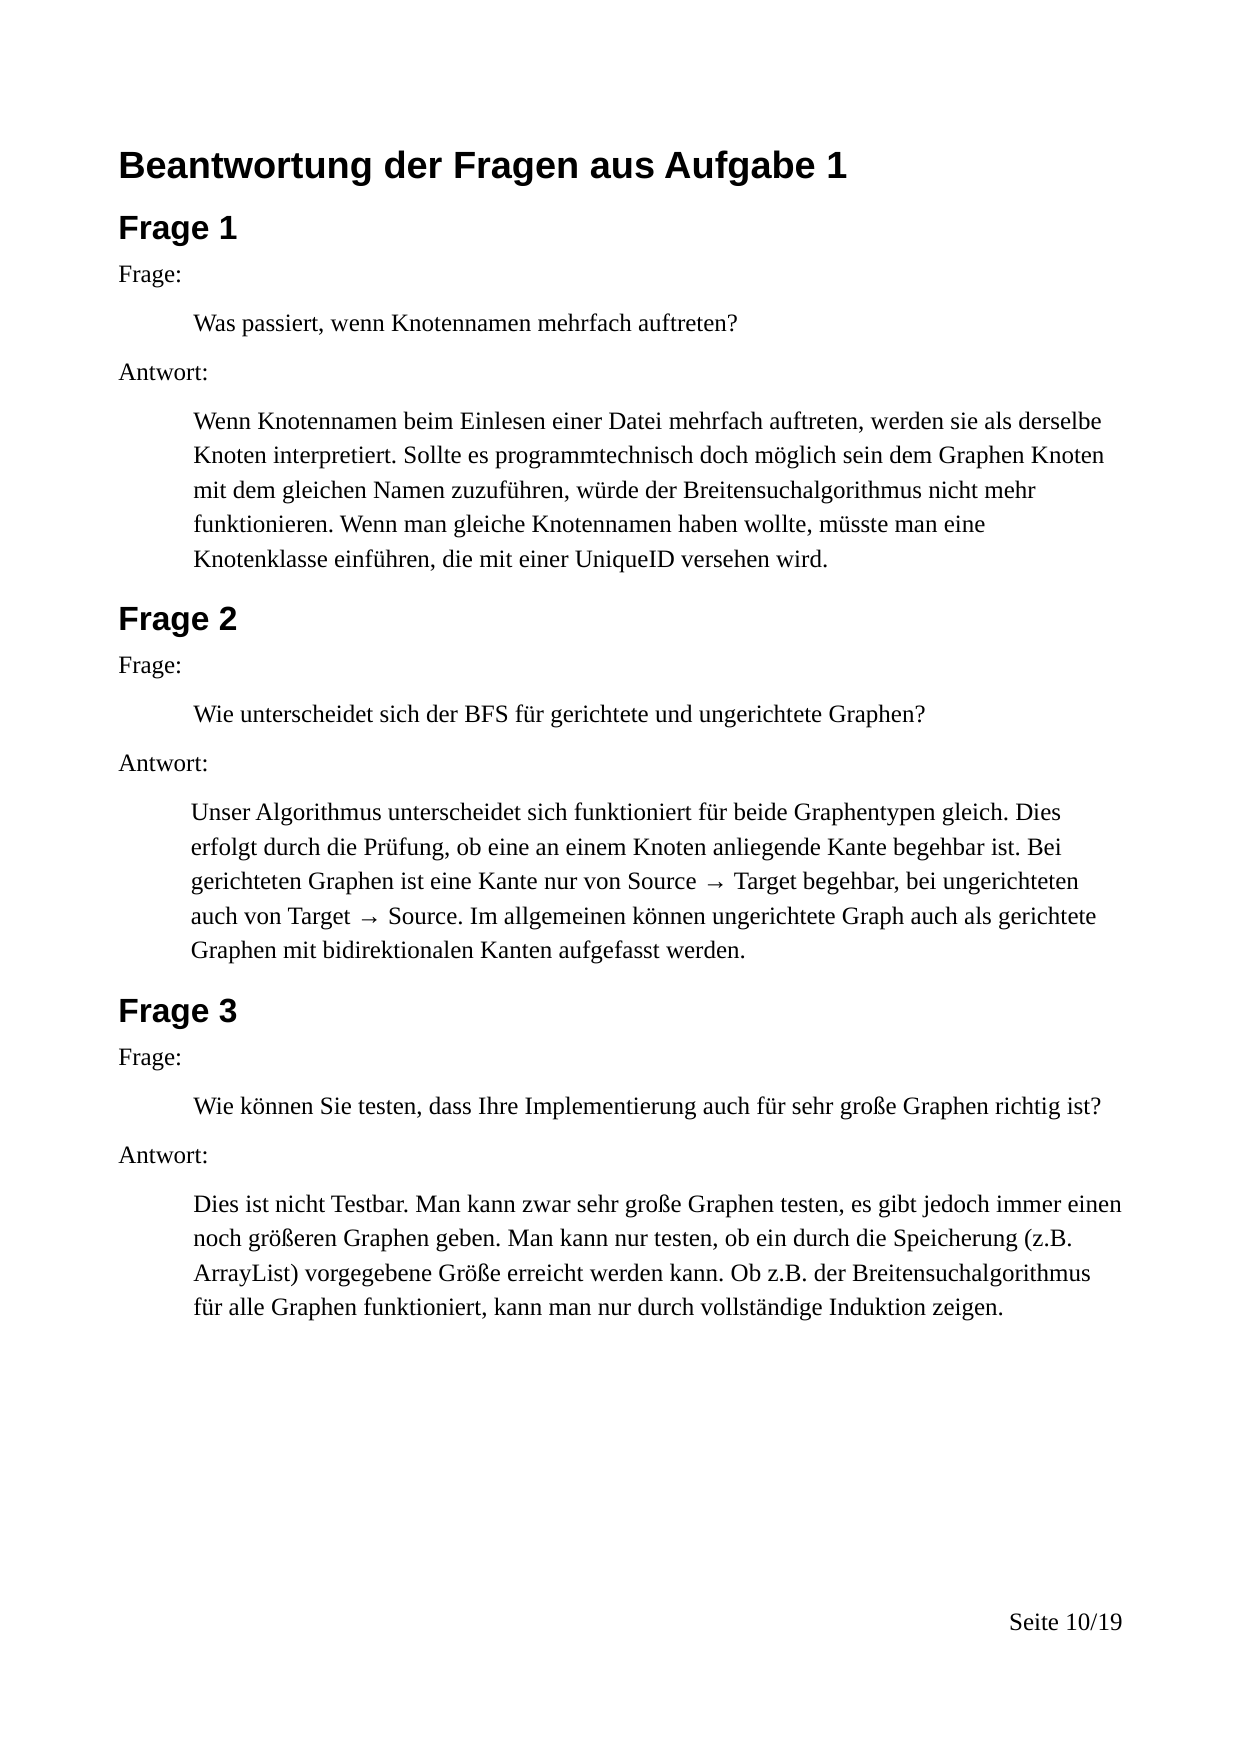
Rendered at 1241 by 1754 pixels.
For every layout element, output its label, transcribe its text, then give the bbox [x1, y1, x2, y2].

text Wenn Knotennamen beim Einlesen einer Datei mehrfach auftreten, werden sie als derselbe Knoten interpretiert. Sollte es programmtechnisch doch möglich sein dem Graphen Knoten mit dem gleichen Namen zuzuführen, würde der Breitensuchalgorithmus nicht mehr funktionieren. Wenn man gleiche Knotennamen haben wollte, müsste man eine Knotenklasse einführen, die mit einer UniqueID versehen wird. [118, 406, 1122, 573]
text Unser Algorithmus unterscheidet sich funktioniert für beide Graphentypen gleich. Dies erfolgt durch die Prüfung, ob eine an einem Knoten anliegende Kante begehbar ist. Bei gerichteten Graphen ist eine Kante nur von Source → Target begehbar, bei ungerichteten auch von Target → Source. Im allgemeinen können ungerichtete Graph auch als gerichtete Graphen mit bidirektionalen Kanten aufgefasst werden. [118, 797, 1122, 964]
text Wie können Sie testen, dass Ihre Implementierung auch für sehr große Graphen richtig ist? [118, 1091, 1122, 1120]
text Antwort: [118, 1140, 1122, 1169]
text Antwort: [118, 357, 1122, 386]
text Dies ist nicht Testbar. Man kann zwar sehr große Graphen testen, es gibt jedoch immer einen noch größeren Graphen geben. Man kann nur testen, ob ein durch die Speicherung (z.B. ArrayList) vorgegebene Größe erreicht werden kann. Ob z.B. der Breitensuchalgorithmus für alle Graphen funktioniert, kann man nur durch vollständige Induktion zeigen. [118, 1189, 1122, 1321]
text Wie unterscheidet sich der BFS für gerichtete und ungerichtete Graphen? [118, 699, 1122, 728]
subtitle Frage 2 [118, 599, 1122, 638]
subtitle Frage 1 [118, 208, 1122, 246]
text Was passiert, wenn Knotennamen mehrfach auftreten? [118, 308, 1122, 337]
text Antwort: [118, 748, 1122, 777]
subtitle Frage 3 [118, 991, 1122, 1029]
text Frage: [118, 259, 1122, 287]
text Frage: [118, 1042, 1122, 1071]
text Frage: [118, 650, 1122, 679]
subtitle Beantwortung der Fragen aus Aufgabe 1 [118, 143, 1122, 187]
